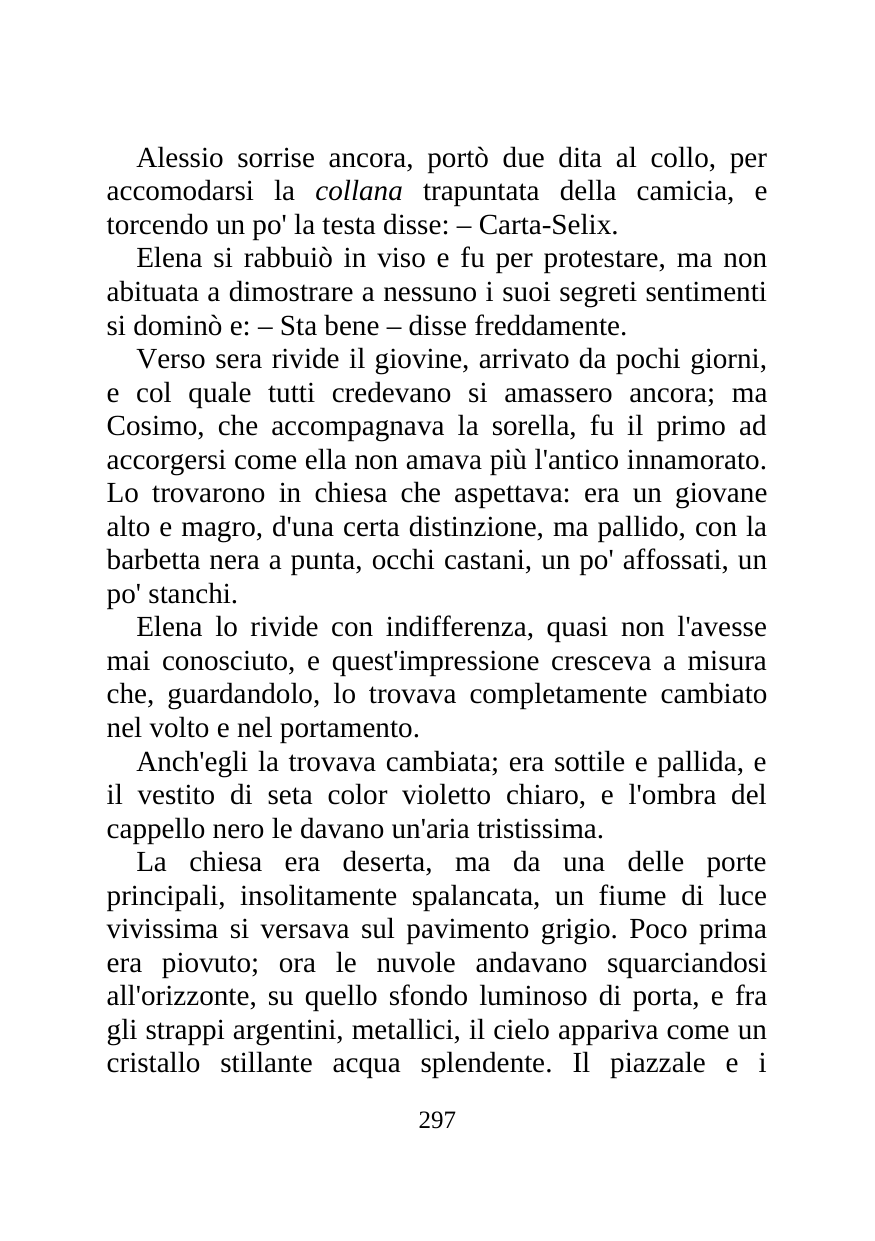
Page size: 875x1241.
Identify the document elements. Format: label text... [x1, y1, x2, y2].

text La chiesa era deserta, ma da una delle porte principali, insolitamente spalancata, un fiume di luce vivissima si versava sul pavimento grigio. Poco prima era piovuto; ora le nuvole andavano squarciandosi all'orizzonte, su quello sfondo luminoso di porta, e fra gli strappi argentini, metallici, il cielo appariva come un cristallo stillante acqua splendente. Il piazzale e i [106, 844, 768, 1079]
text Elena lo rivide con indifferenza, quasi non l'avesse mai conosciuto, e quest'impressione cresceva a misura che, guardandolo, lo trovava completamente cambiato nel volto e nel portamento. [106, 609, 768, 744]
text Verso sera rivide il giovine, arrivato da pochi giorni, e col quale tutti credevano si amassero ancora; ma Cosimo, che accompagnava la sorella, fu il primo ad accorgersi come ella non amava più l'antico innamorato. Lo trovarono in chiesa che aspettava: era un giovane alto e magro, d'una certa distinzione, ma pallido, con la barbetta nera a punta, occhi castani, un po' affossati, un po' stanchi. [106, 341, 768, 609]
text Anch'egli la trovava cambiata; era sottile e pallida, e il vestito di seta color violetto chiaro, e l'ombra del cappello nero le davano un'aria tristissima. [106, 744, 768, 844]
text Alessio sorrise ancora, portò due dita al collo, per accomodarsi la collana trapuntata della camicia, e torcendo un po' la testa disse: – Carta-Selix. [106, 140, 768, 241]
text Elena si rabbuiò in viso e fu per protestare, ma non abituata a dimostrare a nessuno i suoi segreti sentimenti si dominò e: – Sta bene – disse freddamente. [106, 241, 768, 341]
